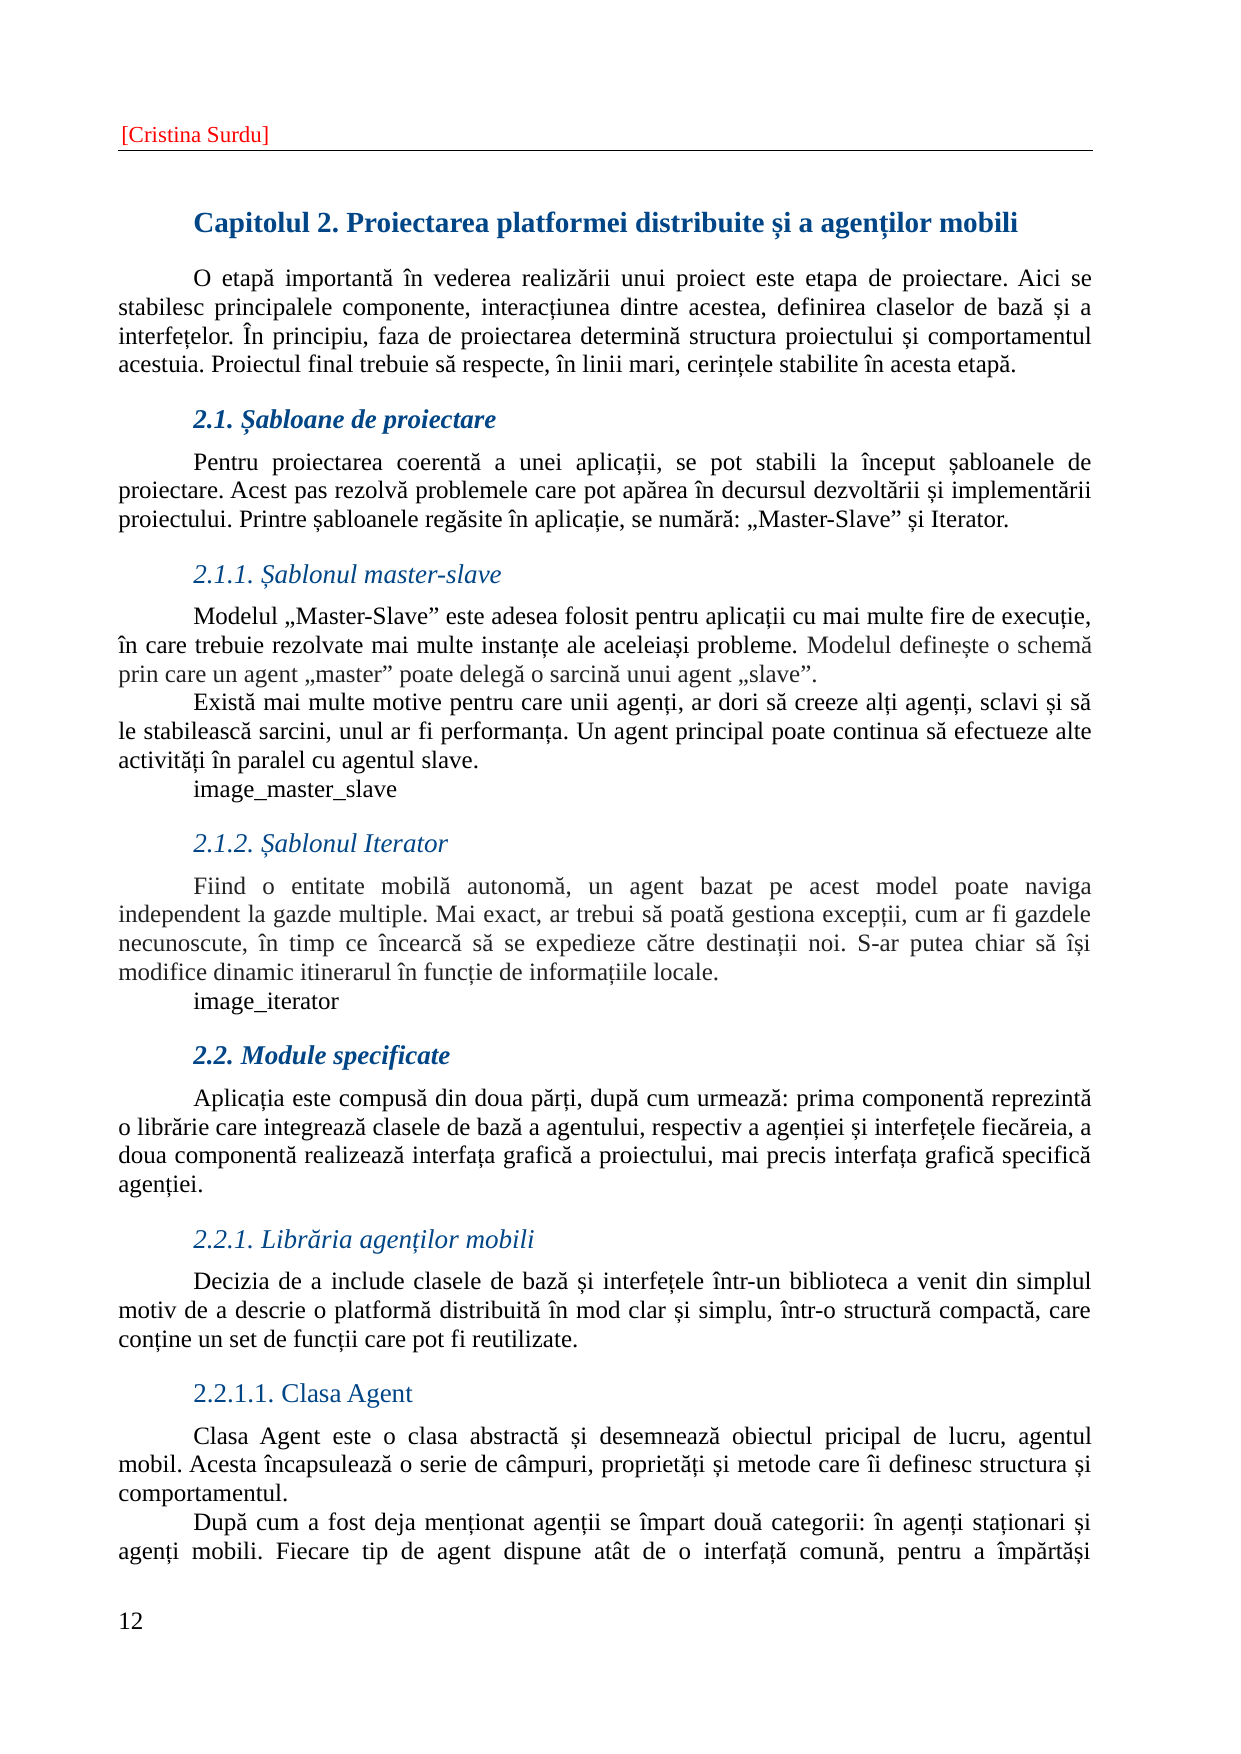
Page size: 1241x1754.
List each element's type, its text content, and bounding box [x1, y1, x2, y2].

text Pentru proiectarea coerentă a unei aplicații, se pot stabili la început șabloanele de proiectare. Acest pas rezolvă problemele care pot apărea în decursul dezvoltării și implementării proiectului. Printre șabloanele regăsite în aplicație, se numără: „Master-Slave” și Iterator. [118, 447, 1093, 533]
subtitle Șabloane de proiectare [193, 403, 1093, 434]
subtitle Șablonul Iterator [193, 827, 1093, 858]
text Există mai multe motive pentru care unii agenți, ar dori să creeze alți agenți, sclavi și să le stabilească sarcini, unul ar fi performanța. Un agent principal poate continua să efectueze alte activități în paralel cu agentul slave. [118, 687, 1093, 774]
subtitle Clasa Agent [193, 1377, 1093, 1408]
text Aplicația este compusă din doua părți, după cum urmează: prima componentă reprezintă o librărie care integrează clasele de bază a agentului, respectiv a agenției și interfețele fiecăreia, a doua componentă realizează interfața grafică a proiectului, mai precis interfața grafică specifică agenției. [118, 1083, 1093, 1198]
text O etapă importantă în vederea realizării unui proiect este etapa de proiectare. Aici se stabilesc principalele componente, interacțiunea dintre acestea, definirea claselor de bază și a interfețelor. În principiu, faza de proiectarea determină structura proiectului și comportamentul acestuia. Proiectul final trebuie să respecte, în linii mari, cerințele stabilite în acesta etapă. [118, 263, 1093, 378]
text Modelul „Master-Slave” este adesea folosit pentru aplicații cu mai multe fire de execuție, în care trebuie rezolvate mai multe instanțe ale aceleiași probleme. Modelul definește o schemă prin care un agent „master” poate delegă o sarcină unui agent „slave”. [118, 601, 1093, 687]
subtitle Proiectarea platformei distribuite și a agenților mobili [118, 205, 1093, 238]
subtitle Module specificate [193, 1039, 1093, 1071]
text Fiind o entitate mobilă autonomă, un agent bazat pe acest model poate naviga independent la gazde multiple. Mai exact, ar trebui să poată gestiona excepții, cum ar fi gazdele necunoscute, în timp ce încearcă să se expedieze către destinații noi. S-ar putea chiar să își modifice dinamic itinerarul în funcție de informațiile locale. [118, 871, 1093, 986]
text După cum a fost deja menționat agenții se împart două categorii: în agenți staționari și agenți mobili. Fiecare tip de agent dispune atât de o interfață comună, pentru a împărtăși [118, 1507, 1093, 1564]
text image_iterator [118, 986, 1093, 1014]
text Decizia de a include clasele de bază și interfețele într-un biblioteca a venit din simplul motiv de a descrie o platformă distribuită în mod clar și simplu, într-o structură compactă, care conține un set de funcții care pot fi reutilizate. [118, 1266, 1093, 1352]
subtitle Librăria agenților mobili [193, 1223, 1093, 1254]
text image_master_slave [118, 774, 1093, 802]
subtitle Șablonul master-slave [193, 558, 1093, 589]
text Clasa Agent este o clasa abstractă și desemnează obiectul pricipal de lucru, agentul mobil. Acesta încapsulează o serie de câmpuri, proprietăți și metode care îi definesc structura și comportamentul. [118, 1421, 1093, 1507]
